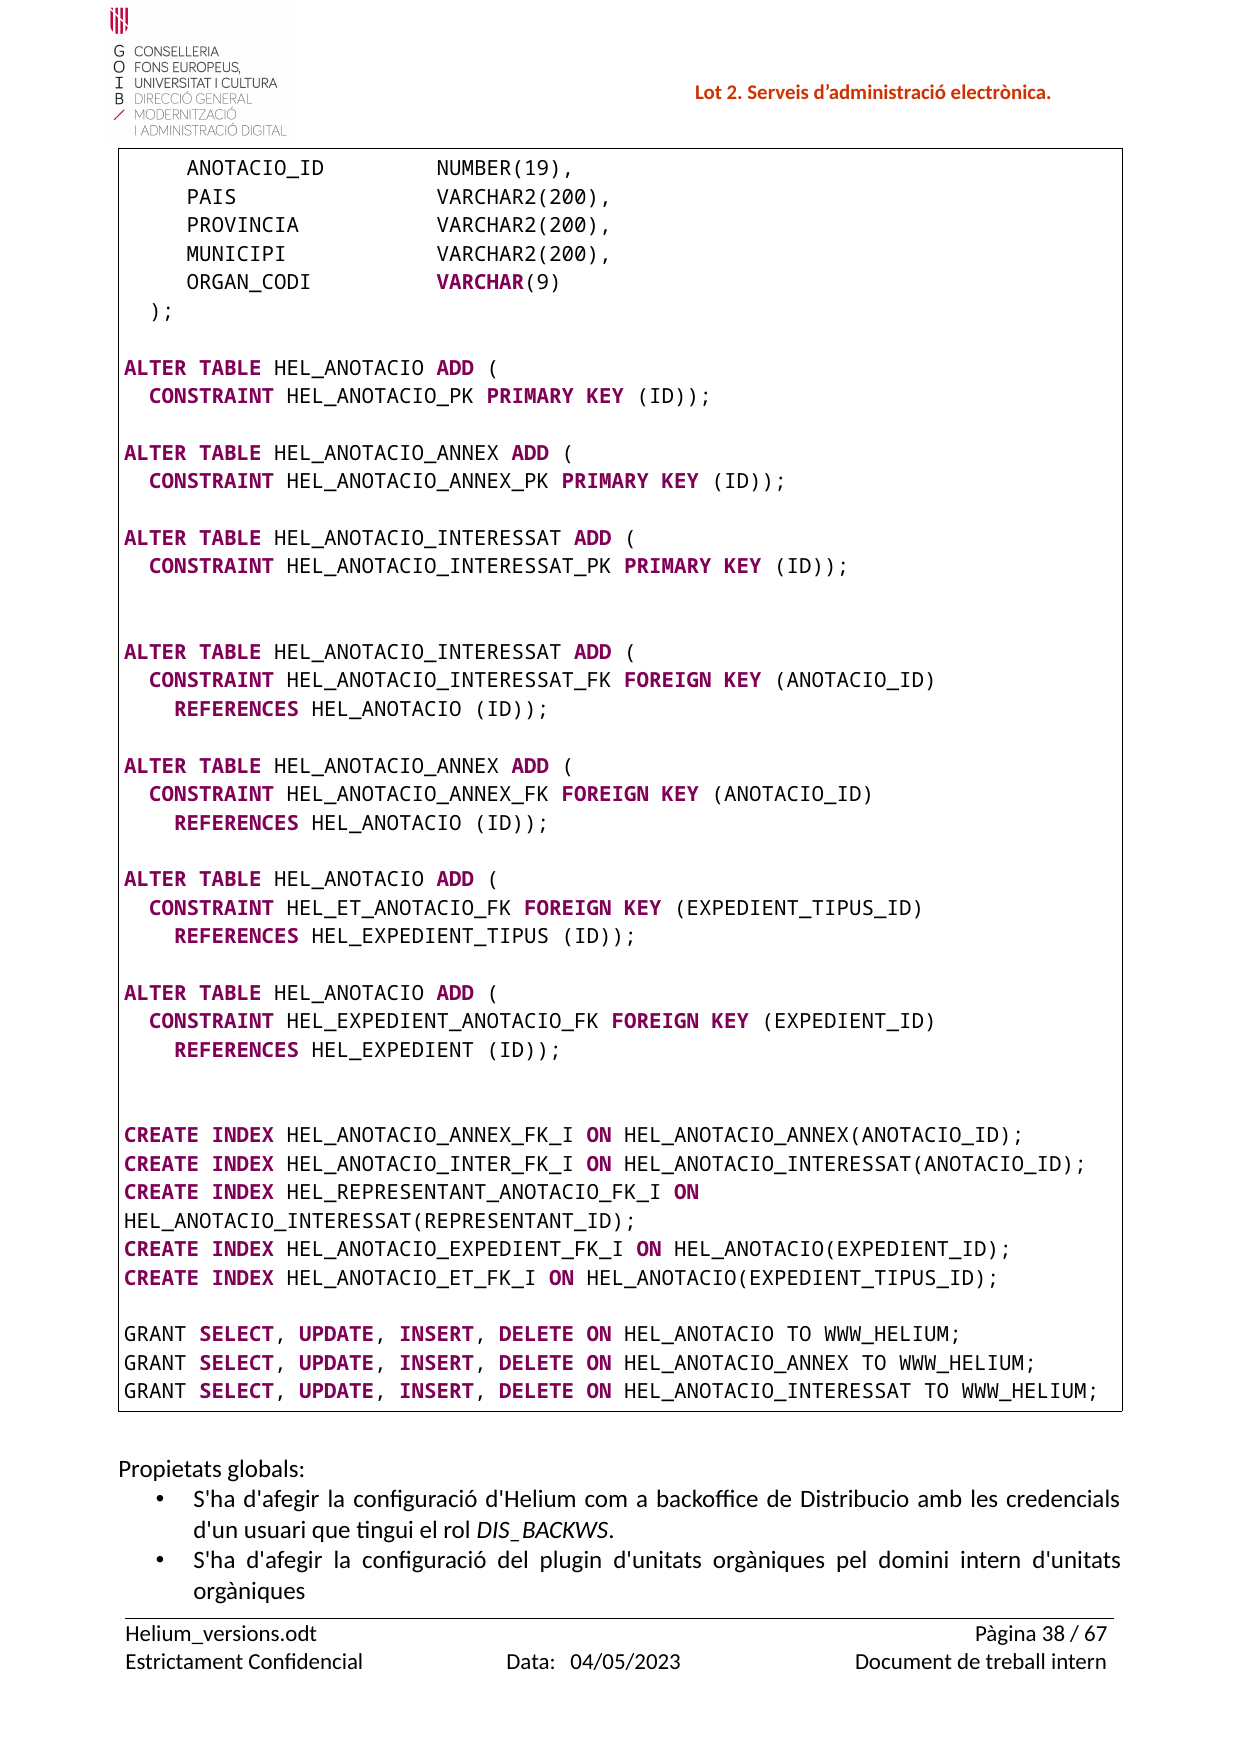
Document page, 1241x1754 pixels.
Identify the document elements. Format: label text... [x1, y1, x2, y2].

table_header ANOTACIO_ID NUMBER(19), PAIS VARCHAR2(200), PROVINCIA VARCHAR2(200), MUNICIPI VARCHAR2(200), ORGAN_CODI VARCHAR(9) ); ALTER TABLE HEL_ANOTACIO ADD ( CONSTRAINT HEL_ANOTACIO_PK PRIMARY KEY (ID)); ALTER TABLE HEL_ANOTACIO_ANNEX ADD ( CONSTRAINT HEL_ANOTACIO_ANNEX_PK PRIMARY KEY (ID)); ALTER TABLE HEL_ANOTACIO_INTERESSAT ADD ( CONSTRAINT HEL_ANOTACIO_INTERESSAT_PK PRIMARY KEY (ID)); ALTER TABLE HEL_ANOTACIO_INTERESSAT ADD ( CONSTRAINT HEL_ANOTACIO_INTERESSAT_FK FOREIGN KEY (ANOTACIO_ID) REFERENCES HEL_ANOTACIO (ID)); ALTER TABLE HEL_ANOTACIO_ANNEX ADD ( CONSTRAINT HEL_ANOTACIO_ANNEX_FK FOREIGN KEY (ANOTACIO_ID) REFERENCES HEL_ANOTACIO (ID)); ALTER TABLE HEL_ANOTACIO ADD ( CONSTRAINT HEL_ET_ANOTACIO_FK FOREIGN KEY (EXPEDIENT_TIPUS_ID) REFERENCES HEL_EXPEDIENT_TIPUS (ID)); ALTER TABLE HEL_ANOTACIO ADD ( CONSTRAINT HEL_EXPEDIENT_ANOTACIO_FK FOREIGN KEY (EXPEDIENT_ID) REFERENCES HEL_EXPEDIENT (ID)); CREATE INDEX HEL_ANOTACIO_ANNEX_FK_I ON HEL_ANOTACIO_ANNEX(ANOTACIO_ID); CREATE INDEX HEL_ANOTACIO_INTER_FK_I ON HEL_ANOTACIO_INTERESSAT(ANOTACIO_ID); CREATE INDEX HEL_REPRESENTANT_ANOTACIO_FK_I ON HEL_ANOTACIO_INTERESSAT(REPRESENTANT_ID); CREATE INDEX HEL_ANOTACIO_EXPEDIENT_FK_I ON HEL_ANOTACIO(EXPEDIENT_ID); CREATE INDEX HEL_ANOTACIO_ET_FK_I ON HEL_ANOTACIO(EXPEDIENT_TIPUS_ID); GRANT SELECT, UPDATE, INSERT, DELETE ON HEL_ANOTACIO TO WWW_HELIUM; GRANT SELECT, UPDATE, INSERT, DELETE ON HEL_ANOTACIO_ANNEX TO WWW_HELIUM; GRANT SELECT, UPDATE, INSERT, DELETE ON HEL_ANOTACIO_INTERESSAT TO WWW_HELIUM; [119, 149, 1122, 1411]
text Propietats globals: [118, 1453, 1122, 1483]
list S'ha d'afegir la configuració d'Helium com a backoffice de Distribucio amb les credencials d'un usuari que tingui el rol DIS_BACKWS. [156, 1483, 1122, 1544]
list S'ha d'afegir la configuració del plugin d'unitats orgàniques pel domini intern d'unitats orgàniques [156, 1544, 1122, 1606]
picture [100, 0, 297, 144]
